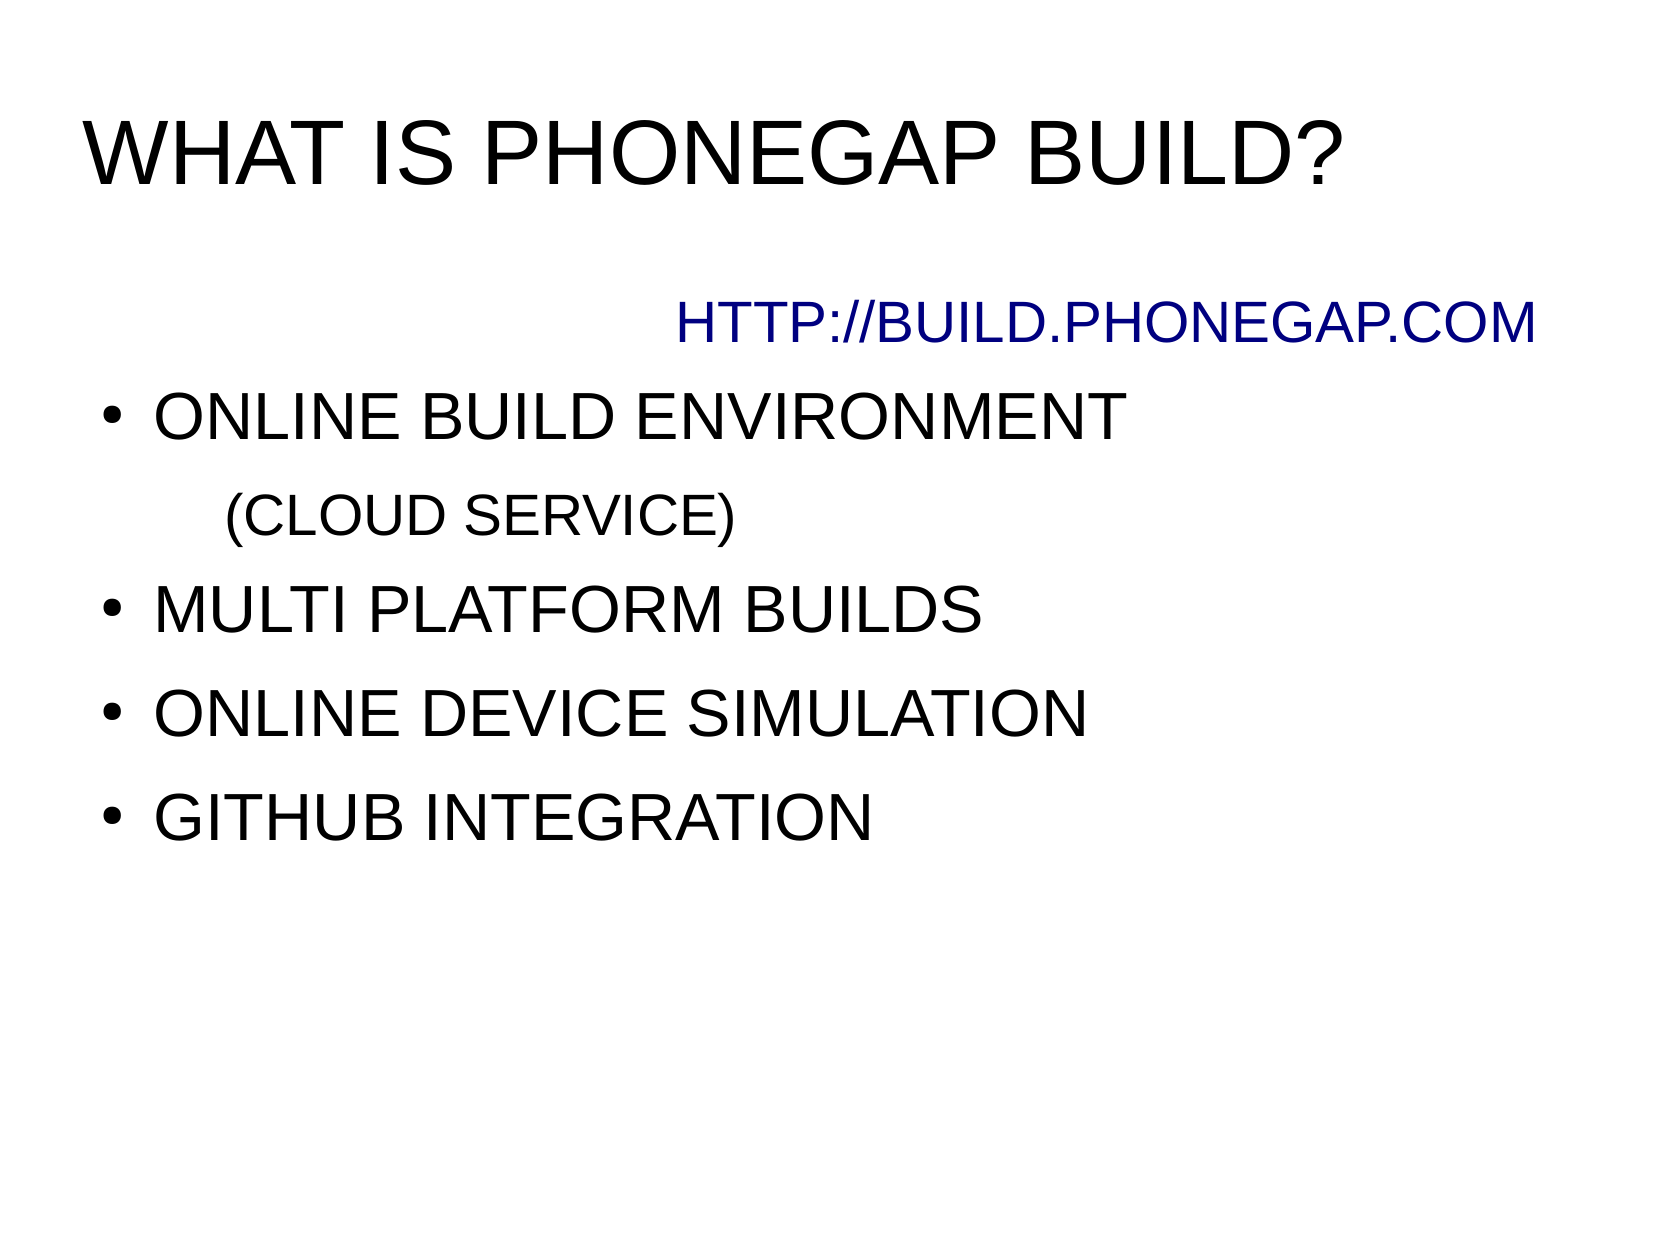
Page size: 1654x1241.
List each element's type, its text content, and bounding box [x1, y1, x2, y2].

title WHAT IS PHONEGAP BUILD? [82, 49, 1571, 257]
list HTTP://BUILD.PHONEGAP.COM ONLINE BUILD ENVIRONMENT (CLOUD SERVICE) MULTI PLATFORM BUILDS ONLINE DEVICE SIMULATION GITHUB INTEGRATION [82, 290, 1538, 1010]
